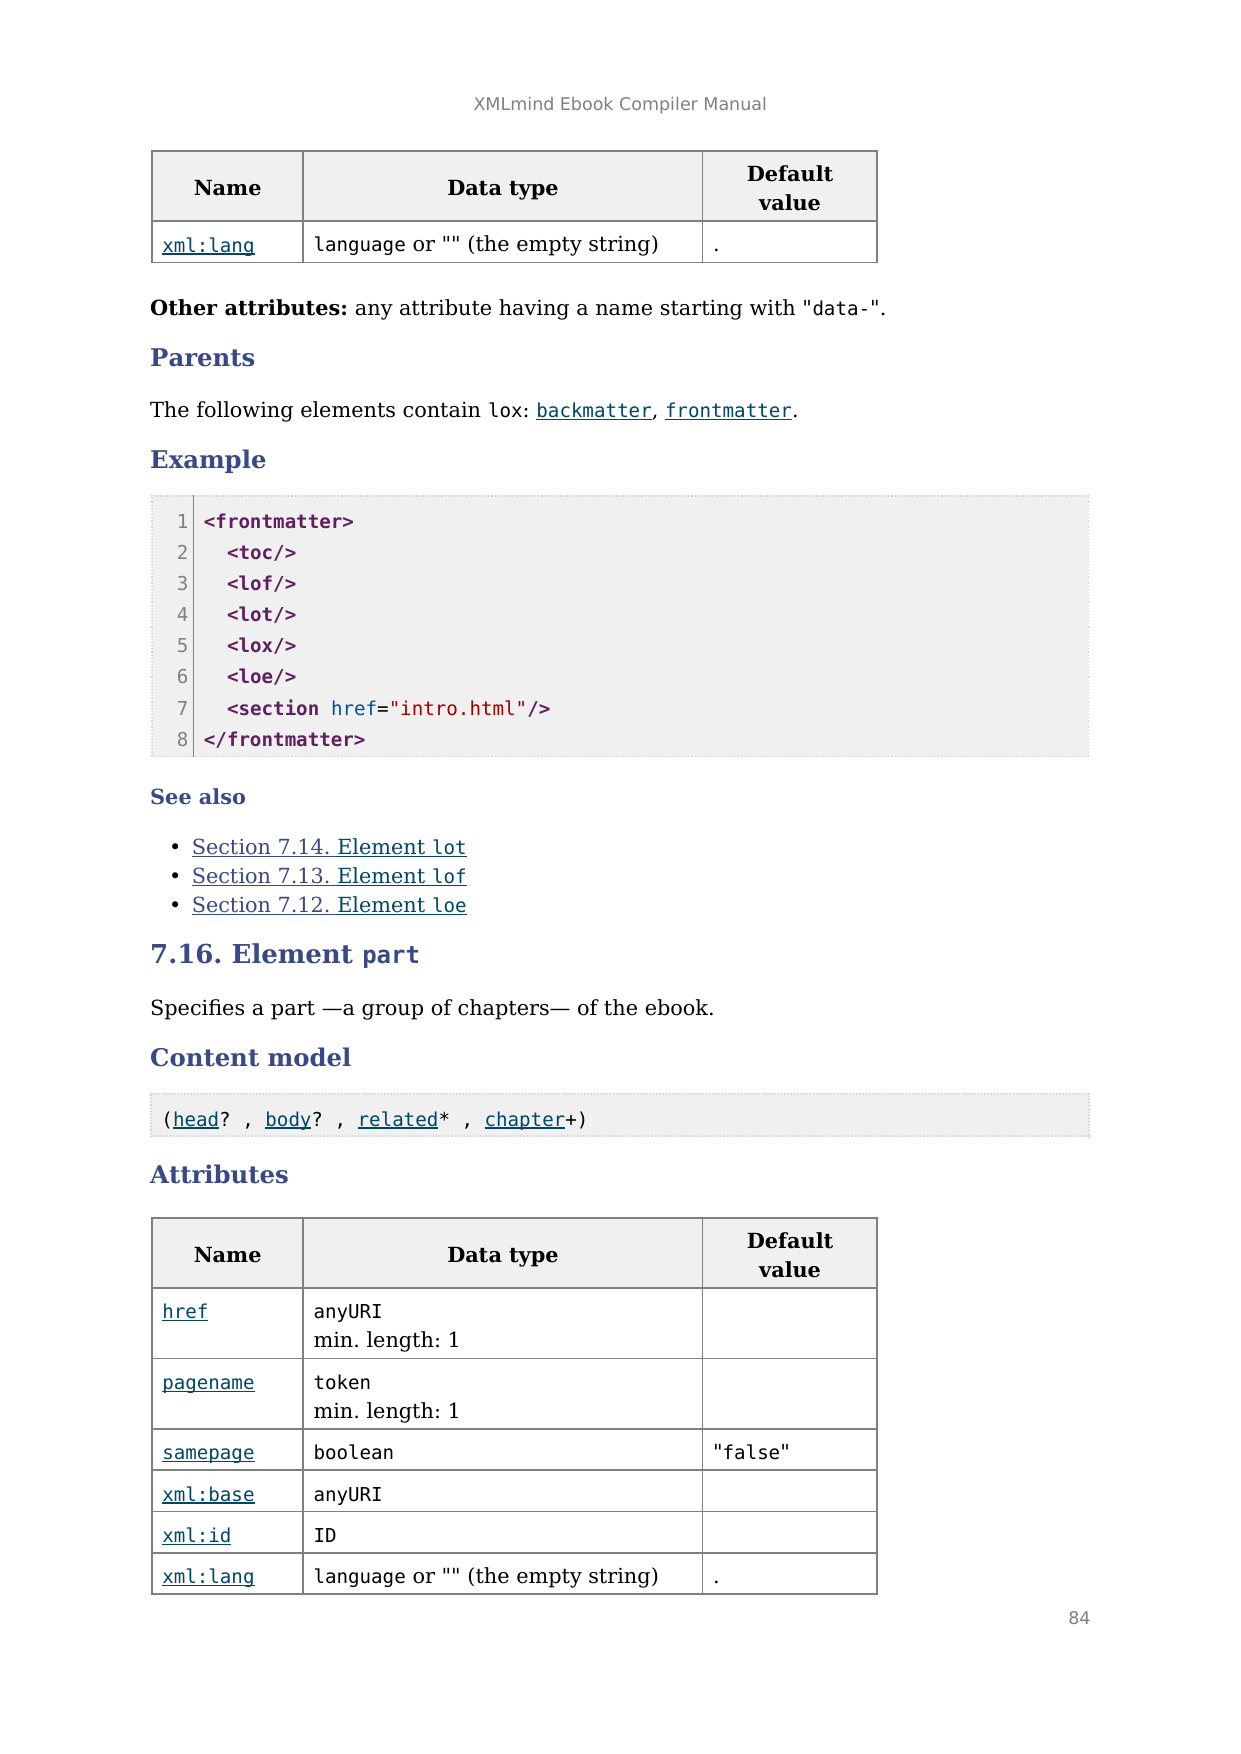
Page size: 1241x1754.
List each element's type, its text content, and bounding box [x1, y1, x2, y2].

text Specifies a part —a group of chapters— of the ebook. [150, 991, 1090, 1020]
subtitle 7.16. Element part [150, 938, 1090, 970]
table_header Name [153, 152, 302, 220]
table_cell samepage [153, 1430, 302, 1469]
table_header <frontmatter> <toc/> <lof/> <lot/> <lox/> <loe/> <section href="intro.html"/> </frontmatter> [194, 495, 1088, 756]
table_cell ID [304, 1512, 702, 1552]
text Attributes [150, 1158, 1090, 1189]
table_header Default value [703, 1219, 876, 1287]
table_cell xml:base [153, 1471, 302, 1511]
table_cell . [703, 1554, 876, 1593]
table_cell token min. length: 1 [304, 1359, 702, 1428]
table_cell href [153, 1289, 302, 1358]
text Other attributes: any attribute having a name starting with "data-". [150, 291, 1090, 320]
table_cell xml:id [153, 1512, 302, 1552]
table_cell anyURI [304, 1471, 702, 1511]
text See also [150, 778, 1090, 809]
table_cell boolean [304, 1430, 702, 1469]
table_cell "false" [703, 1430, 876, 1469]
text Example [150, 443, 1090, 474]
table_cell [703, 1512, 876, 1552]
table_header 1 2 3 4 5 6 7 8 [152, 495, 193, 756]
list Section 7.12. Element loe [150, 888, 1090, 918]
list Section 7.13. Element lof [150, 859, 1090, 888]
table_cell anyURI min. length: 1 [304, 1289, 702, 1358]
text Content model [150, 1041, 1090, 1072]
table_cell [703, 1289, 876, 1358]
table_header Name [153, 1219, 302, 1287]
text The following elements contain lox: backmatter, frontmatter. [150, 393, 1090, 422]
table_cell language or "" (the empty string) [304, 222, 702, 262]
text Parents [150, 341, 1090, 372]
table_cell [703, 1359, 876, 1428]
table_cell xml:lang [153, 1554, 302, 1593]
table_cell language or "" (the empty string) [304, 1554, 702, 1593]
list Section 7.14. Element lot [150, 830, 1090, 859]
table_cell [703, 1471, 876, 1511]
table_header Default value [703, 152, 876, 220]
table_cell pagename [153, 1359, 302, 1428]
text (head? , body? , related* , chapter+) [150, 1093, 1090, 1137]
table_cell xml:lang [153, 222, 302, 262]
table_header Data type [304, 1219, 702, 1287]
table_cell . [703, 222, 876, 262]
table_header Data type [304, 152, 702, 220]
